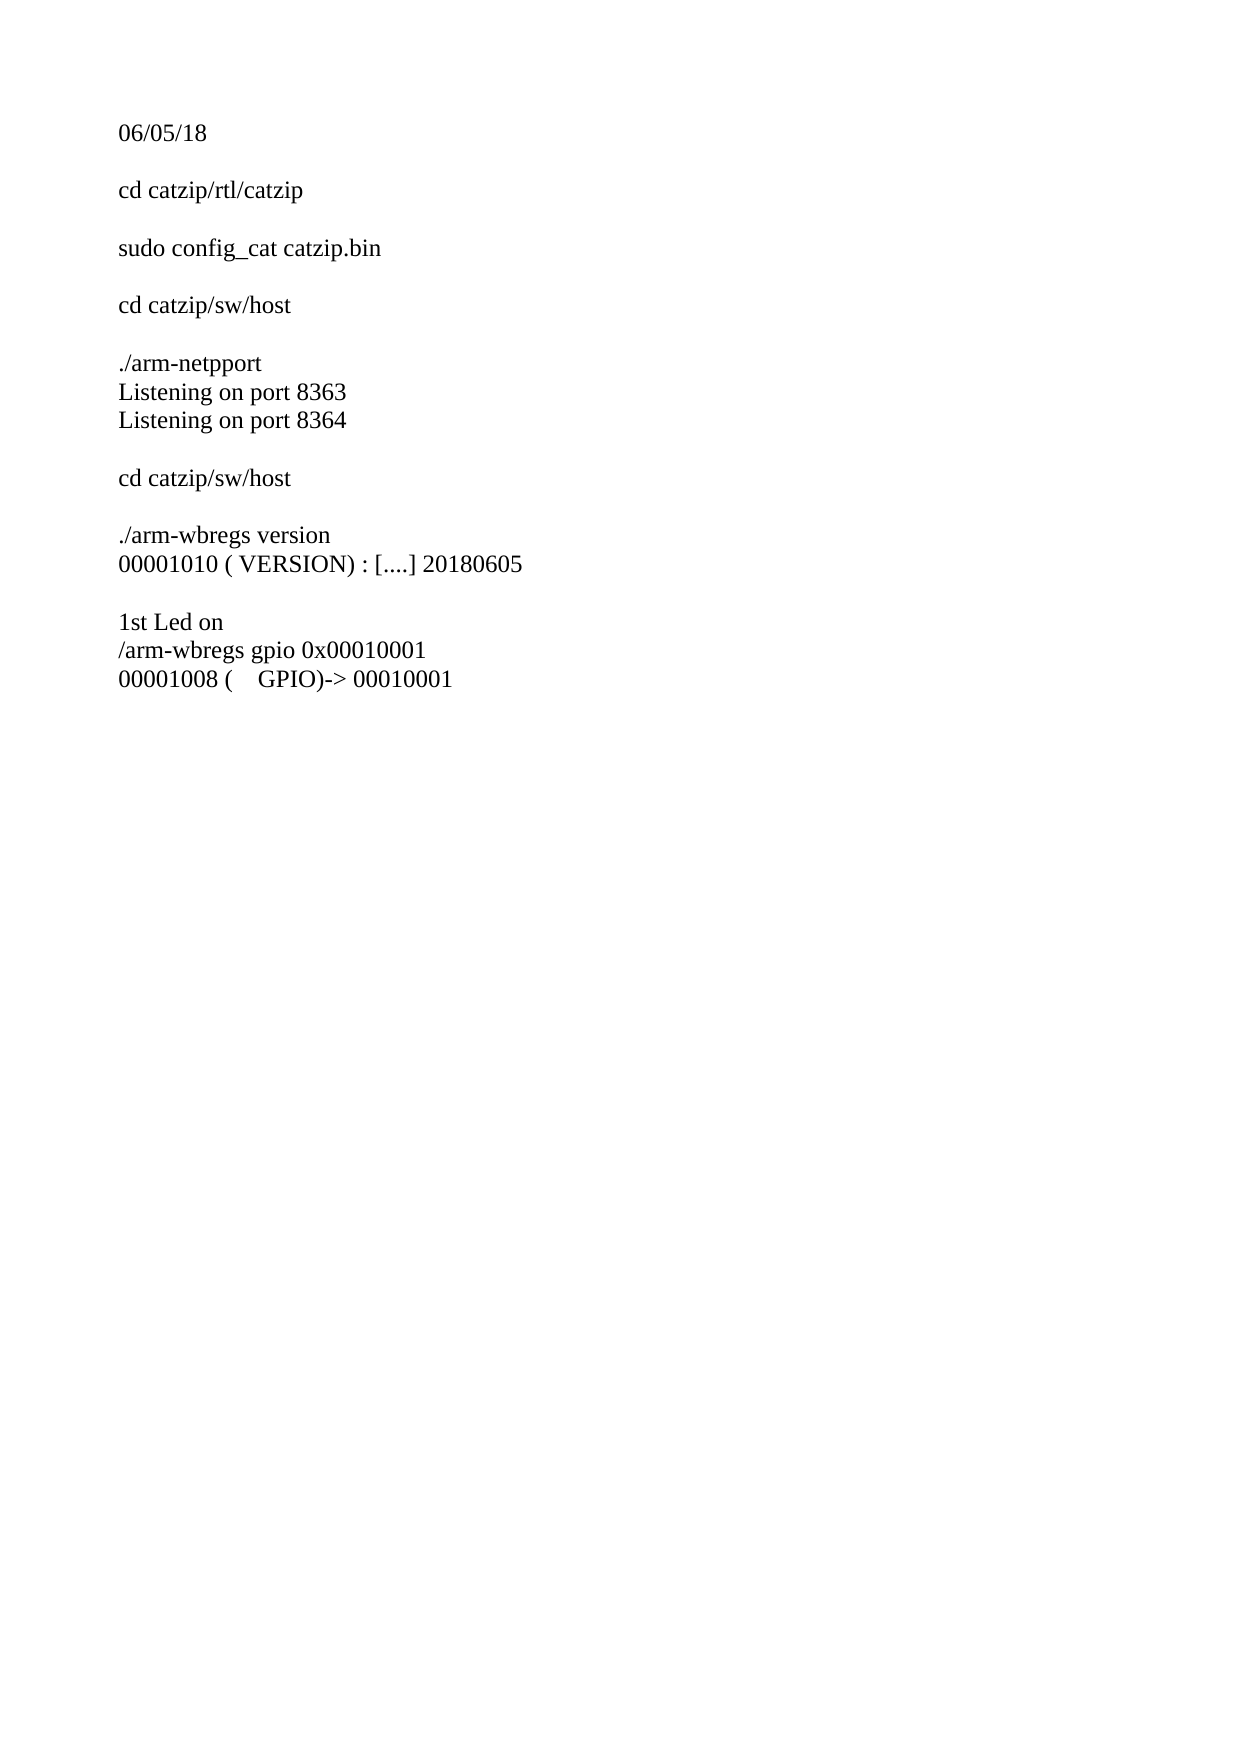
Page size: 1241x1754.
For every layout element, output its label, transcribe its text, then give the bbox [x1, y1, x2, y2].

text cd catzip/sw/host [118, 291, 1122, 319]
text ./arm-netpport [118, 348, 1122, 377]
text cd catzip/rtl/catzip [118, 176, 1122, 204]
text 06/05/18 [118, 118, 1122, 147]
text 00001008 ( GPIO)-> 00010001 [118, 664, 1122, 693]
text 00001010 ( VERSION) : [....] 20180605 [118, 549, 1122, 578]
text Listening on port 8363 [118, 377, 1122, 406]
text 1st Led on [118, 607, 1122, 636]
text cd catzip/sw/host [118, 463, 1122, 492]
text Listening on port 8364 [118, 406, 1122, 434]
text ./arm-wbregs version [118, 521, 1122, 549]
text sudo config_cat catzip.bin [118, 233, 1122, 262]
text /arm-wbregs gpio 0x00010001 [118, 636, 1122, 664]
